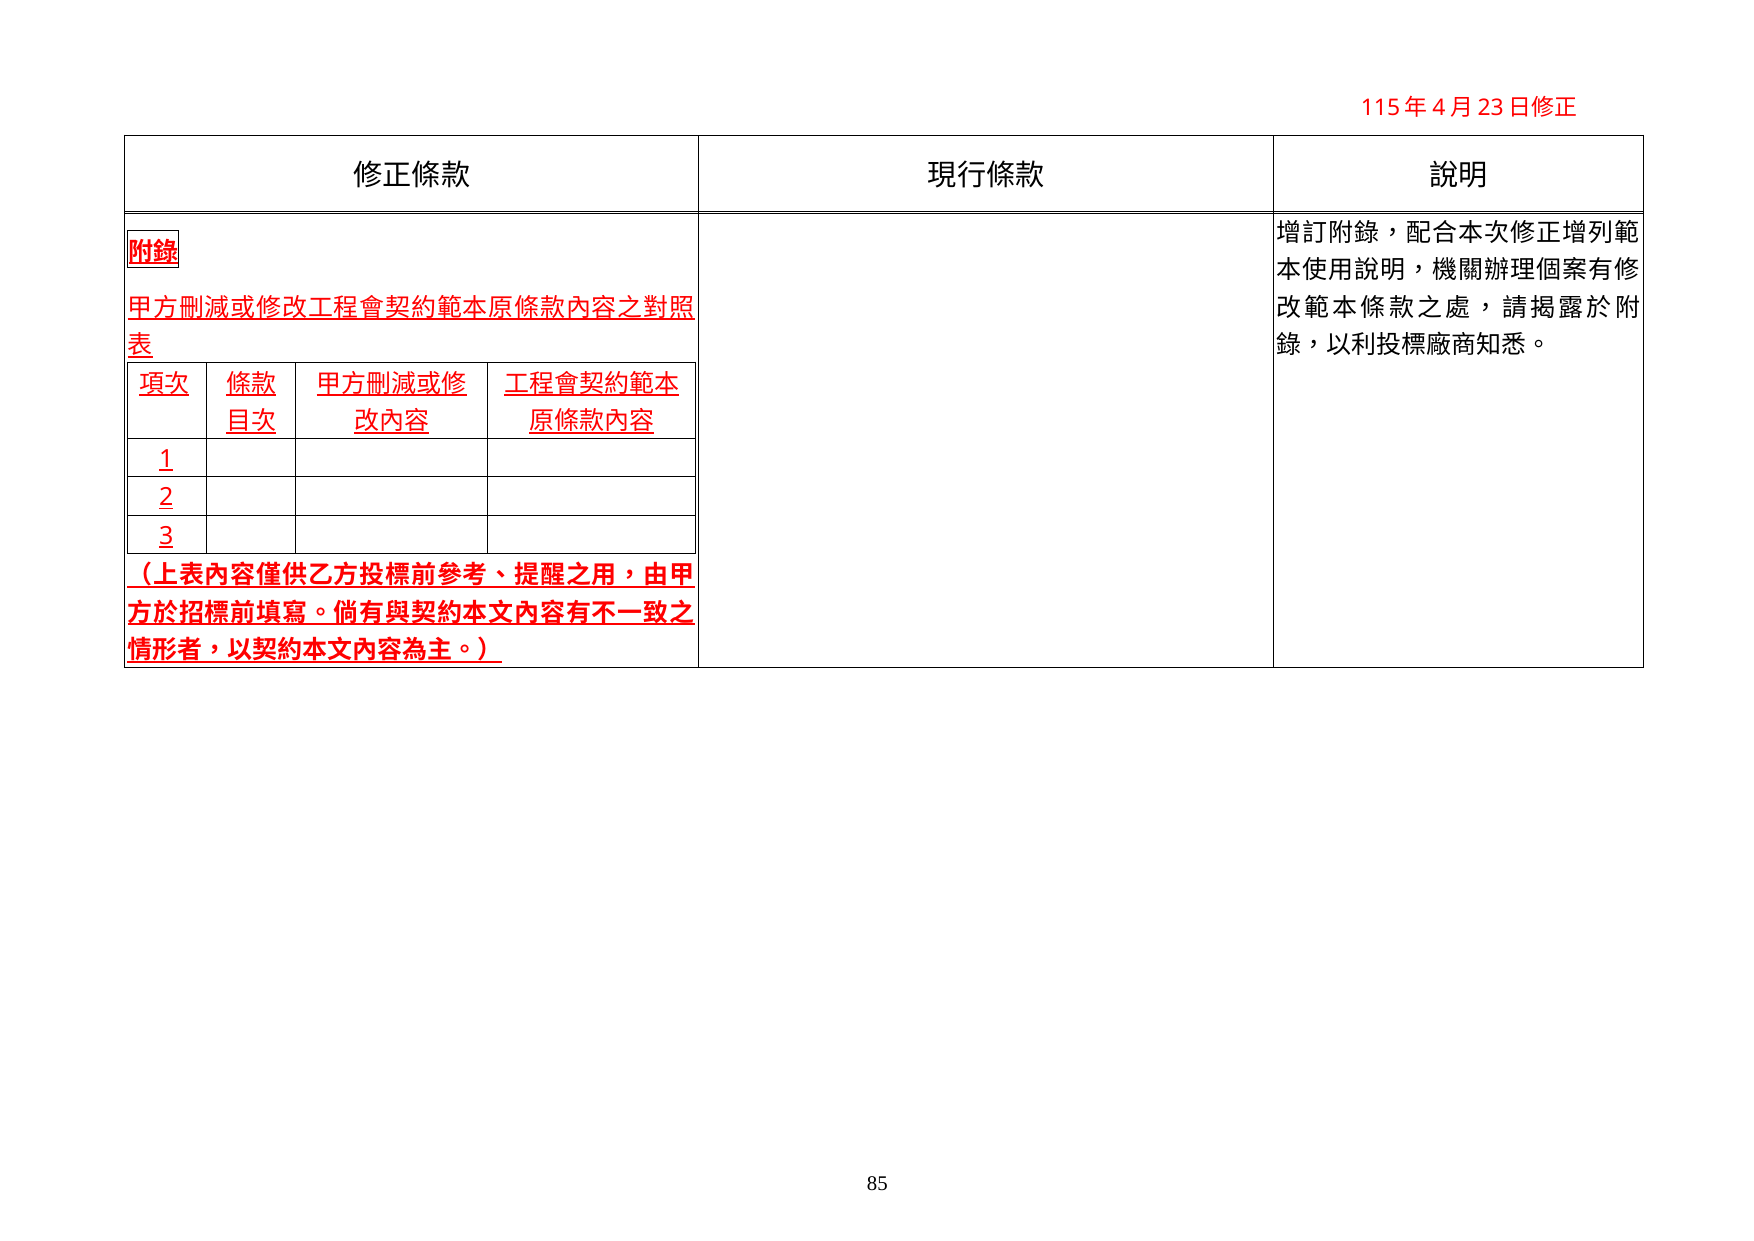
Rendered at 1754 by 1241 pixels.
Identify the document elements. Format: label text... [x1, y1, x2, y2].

table_header 說明 [1274, 136, 1643, 211]
table_header 修正條款 [125, 136, 698, 211]
table_cell [207, 439, 295, 476]
table_cell [699, 214, 1273, 667]
table_cell [296, 516, 487, 553]
table_cell 3 [128, 516, 206, 553]
table_cell [488, 477, 695, 515]
table_cell 增訂附錄，配合本次修正增列範本使用說明，機關辦理個案有修改範本條款之處，請揭露於附錄，以利投標廠商知悉。 [1274, 214, 1643, 667]
table_cell [296, 439, 487, 476]
table_header 項次 [128, 363, 206, 438]
table_header 現行條款 [699, 136, 1273, 211]
table_cell [207, 516, 295, 553]
table_cell [207, 477, 295, 515]
table_cell [488, 516, 695, 553]
table_header 條款目次 [207, 363, 295, 438]
table_cell 2 [128, 477, 206, 515]
table_cell 1 [128, 439, 206, 476]
table_header 甲方刪減或修改內容 [296, 363, 487, 438]
table_cell [488, 439, 695, 476]
table_cell [296, 477, 487, 515]
table_cell 附錄 甲方刪減或修改工程會契約範本原條款內容之對照表 （上表內容僅供乙方投標前參考、提醒之用，由甲方於招標前填寫。倘有與契約本文內容有不一致之情形者，以契約本文內容為主。） [125, 214, 698, 667]
table_header 工程會契約範本原條款內容 [488, 363, 695, 438]
